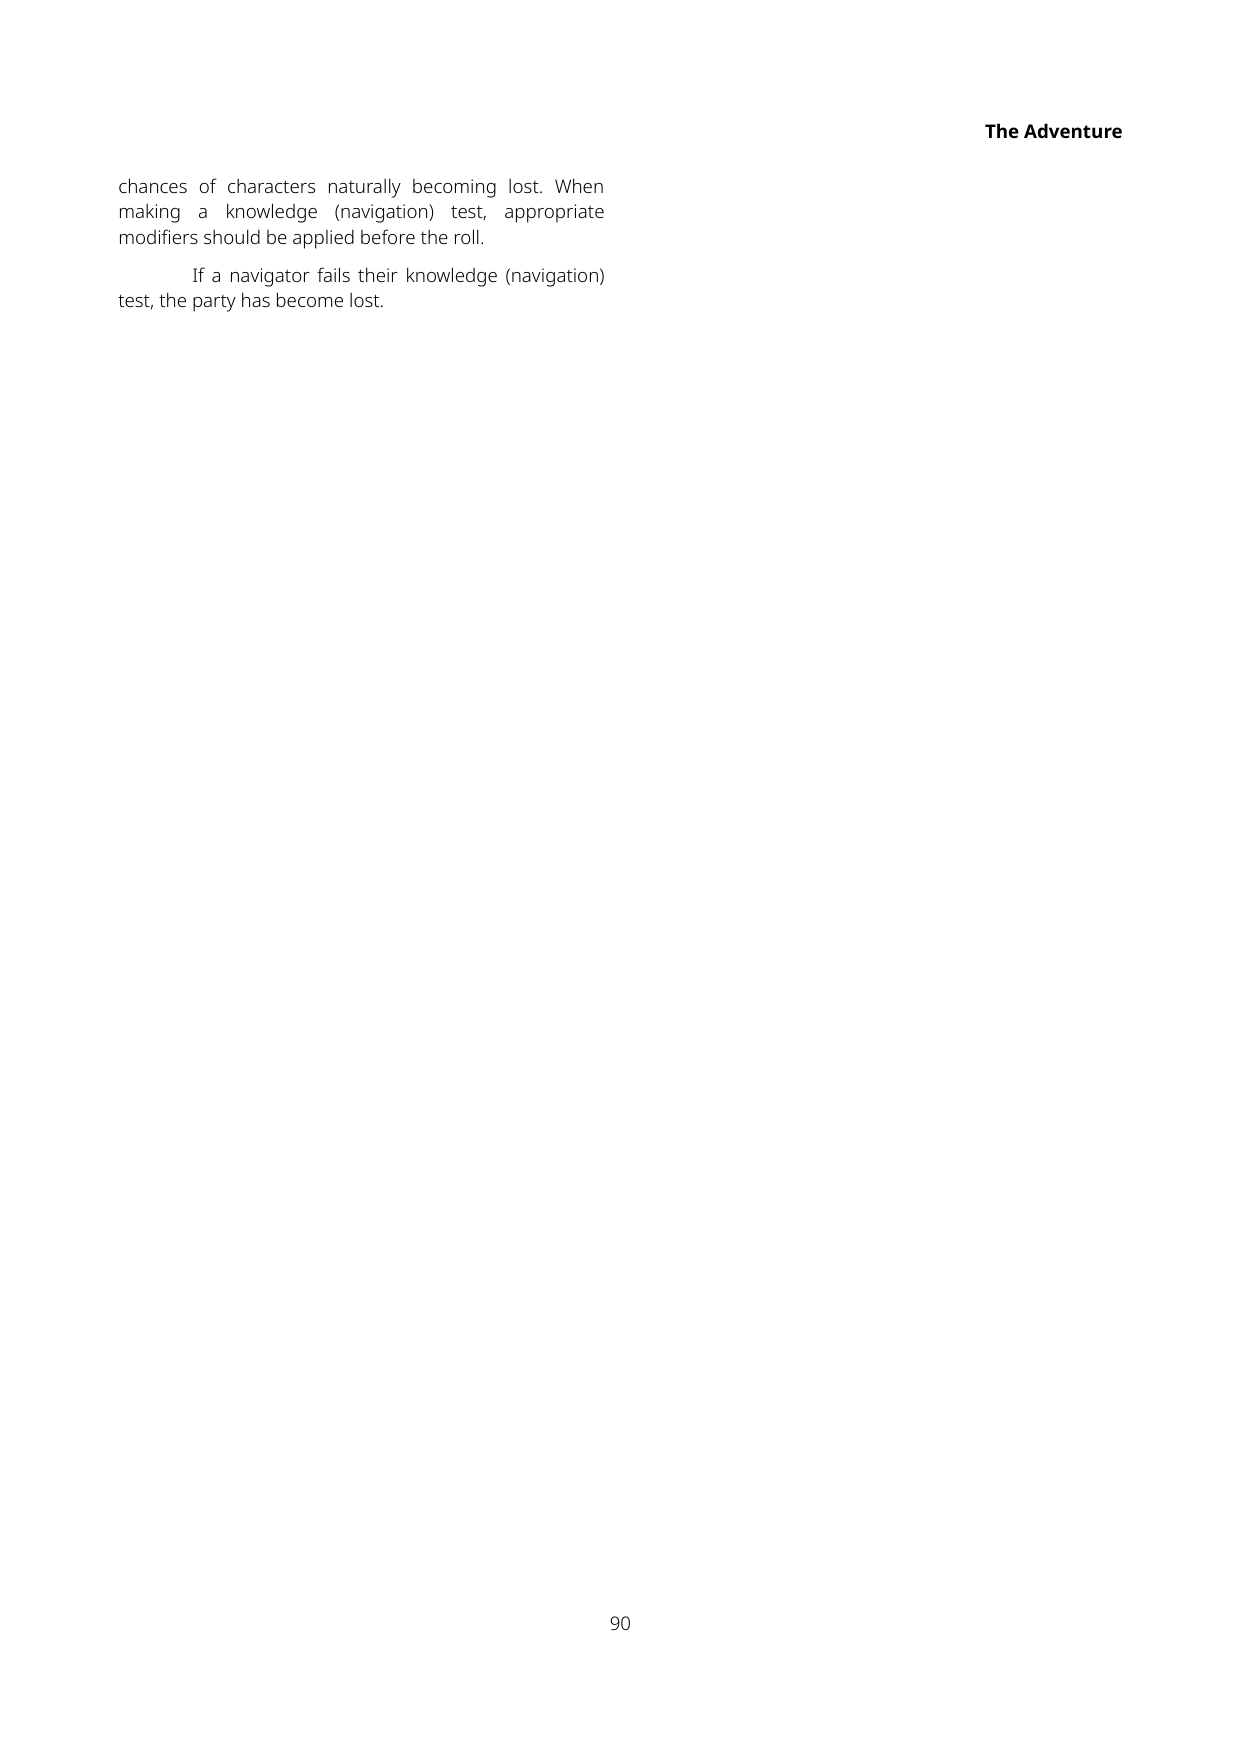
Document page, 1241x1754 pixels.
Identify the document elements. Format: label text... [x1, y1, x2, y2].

text chances of characters naturally becoming lost. When making a knowledge (navigation) test, appropriate modifiers should be applied before the roll. [118, 173, 605, 250]
text If a navigator fails their knowledge (navigation) test, the party has become lost. [118, 262, 605, 313]
